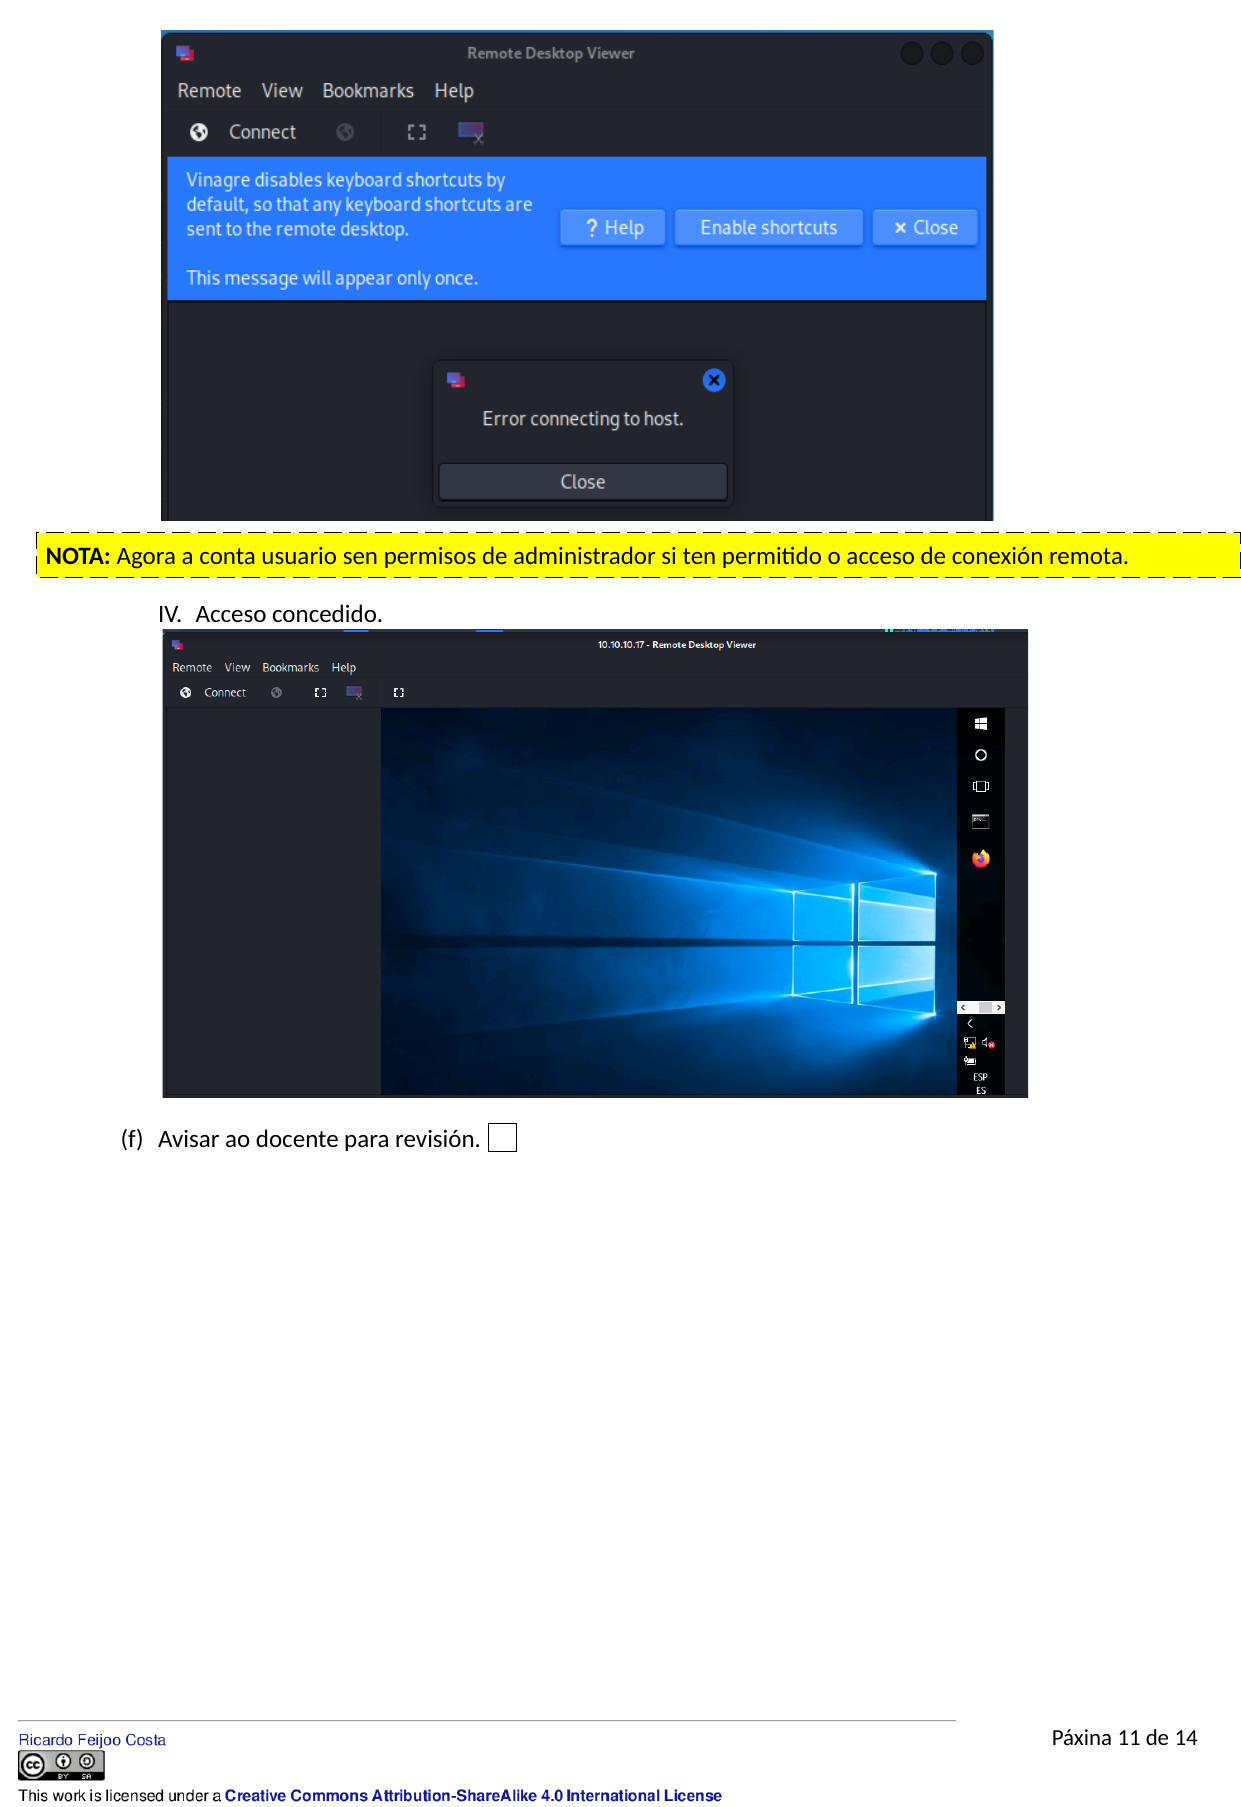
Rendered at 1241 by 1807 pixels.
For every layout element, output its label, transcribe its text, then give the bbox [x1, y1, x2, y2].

picture [162, 629, 1029, 1098]
picture [8, 1715, 957, 1806]
list Avisar ao docente para revisión. [120, 1123, 1197, 1153]
list Acceso concedido. [158, 599, 1197, 629]
text NOTA: Agora a conta usuario sen permisos de administrador si ten permitido o acceso de conexión remota. [45, 540, 1197, 571]
picture [161, 30, 994, 521]
